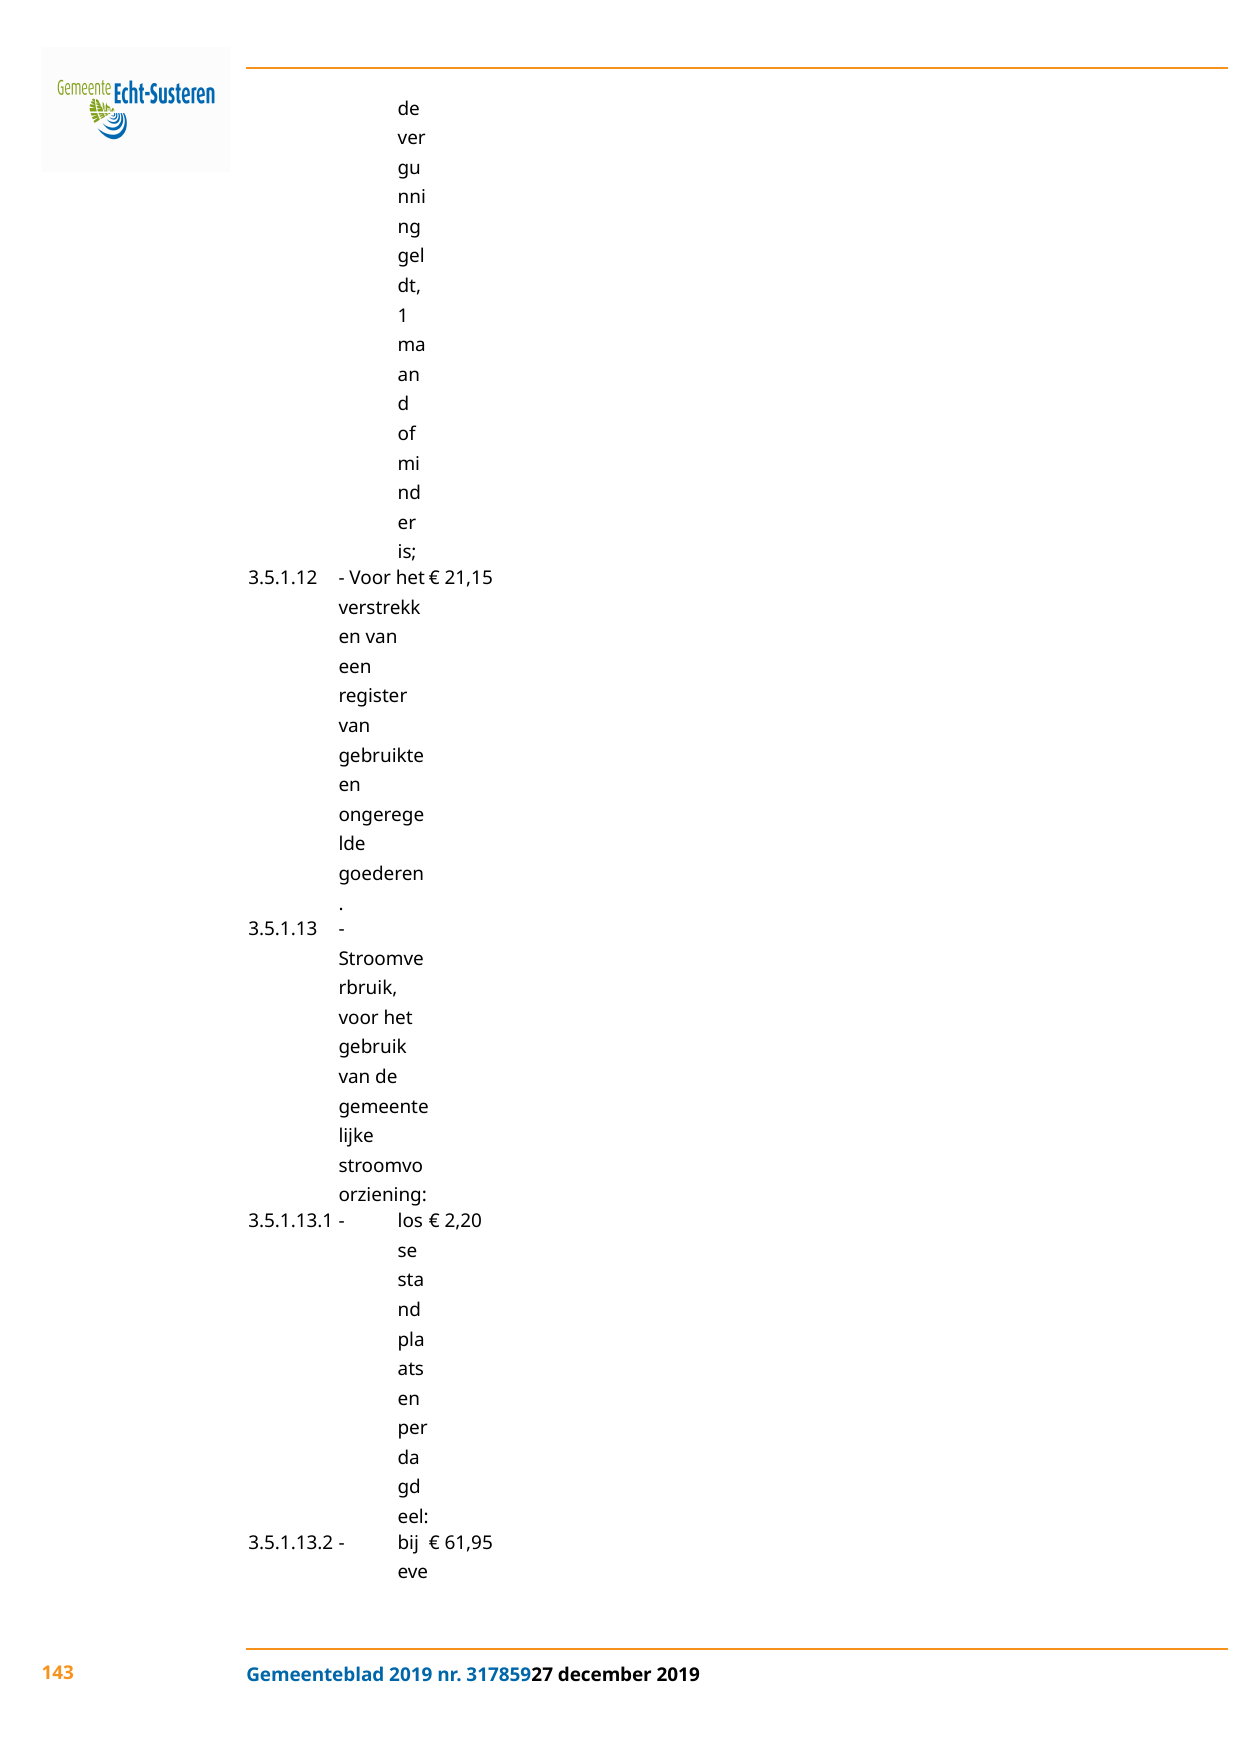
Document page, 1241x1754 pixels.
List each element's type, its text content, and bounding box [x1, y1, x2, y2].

table_cell [519, 564, 700, 915]
table_cell [429, 915, 519, 1207]
table_cell - Stroomverbruik, voor het gebruik van de gemeentelijke stroomvoorziening: [338, 915, 429, 1207]
table_cell € 61,95 [429, 1529, 519, 1584]
table_cell - Voor het verstrekken van een register van gebruikte en ongeregelde goederen. [338, 564, 429, 915]
table_cell [519, 95, 700, 564]
table_cell 3.5.1.13 [248, 915, 338, 1207]
picture [41, 47, 231, 172]
table_cell [429, 95, 519, 564]
table_cell 3.5.1.12 [248, 564, 338, 915]
table_cell € 21,15 [429, 564, 519, 915]
table_cell [248, 95, 338, 564]
table_cell bij eve [338, 1529, 429, 1584]
table_cell 3.5.1.13.2 [248, 1529, 338, 1584]
table_cell [519, 1208, 700, 1529]
table_cell 3.5.1.13.1 [248, 1208, 338, 1529]
table_cell losse standplaatsen per dagdeel: [338, 1208, 429, 1529]
table_cell de vergunning geldt, 1 maand of minder is; [338, 95, 429, 564]
table_cell [519, 1529, 700, 1584]
table_cell € 2,20 [429, 1208, 519, 1529]
table_cell [519, 915, 700, 1207]
